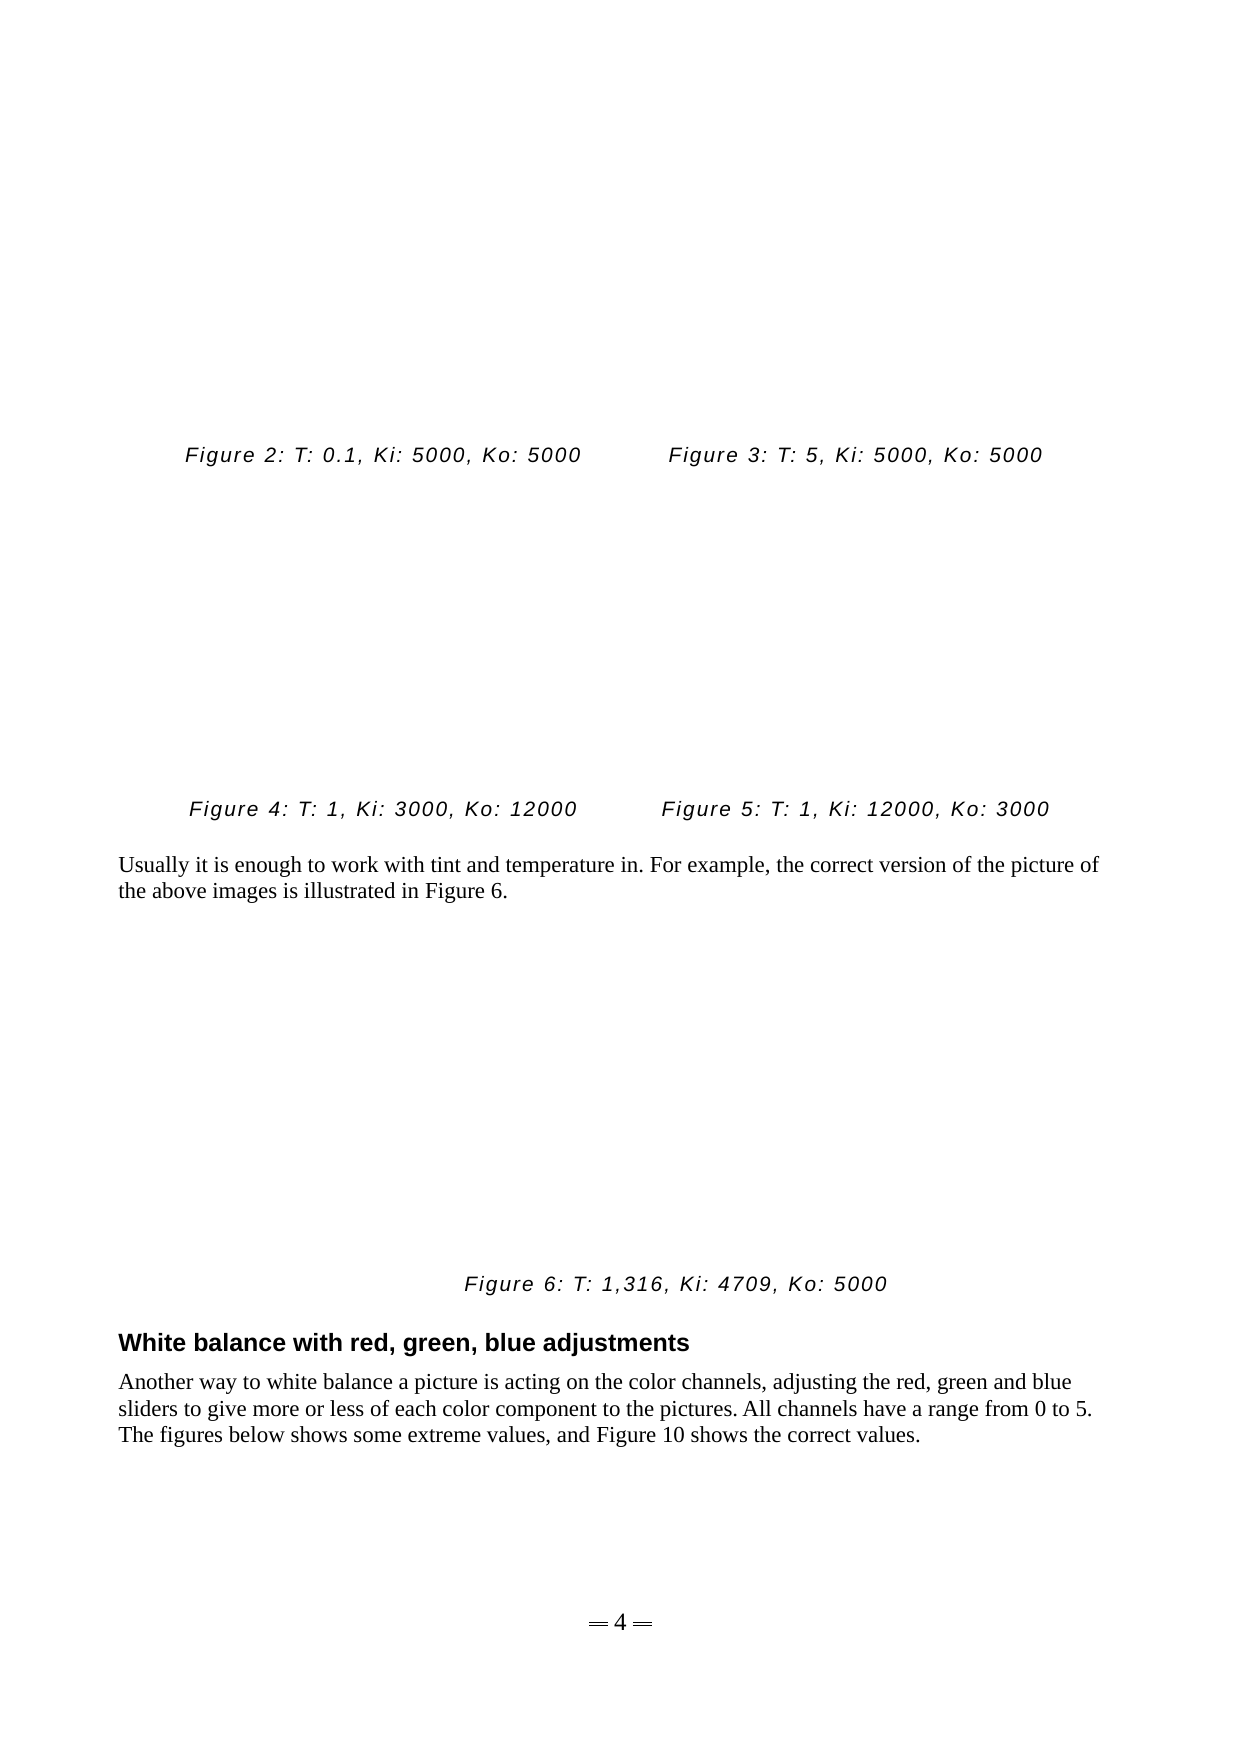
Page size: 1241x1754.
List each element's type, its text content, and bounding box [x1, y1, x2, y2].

text Figure 6: T: 1,316, Ki: 4709, Ko: 5000 [414, 959, 939, 1296]
text Another way to white balance a picture is acting on the color channels, adjusting the red, green and blue sliders to give more or less of each color component to the pictures. All channels have a range from 0 to 5. The figures below shows some extreme values, and Figure 10 shows the correct values. [118, 1368, 1122, 1447]
text Figure 2: T: 0.1, Ki: 5000, Ko: 5000 [177, 130, 590, 467]
text Figure 5: T: 1, Ki: 12000, Ko: 3000 [650, 484, 1063, 821]
text Figure 4: T: 1, Ki: 3000, Ko: 12000 [177, 484, 590, 821]
subtitle White balance with red, green, blue adjustments [118, 979, 1122, 1357]
text Figure 3: T: 5, Ki: 5000, Ko: 5000 [650, 130, 1063, 467]
text Usually it is enough to work with tint and temperature in. For example, the correct version of the picture of the above images is illustrated in Figure 6. [118, 118, 1122, 904]
